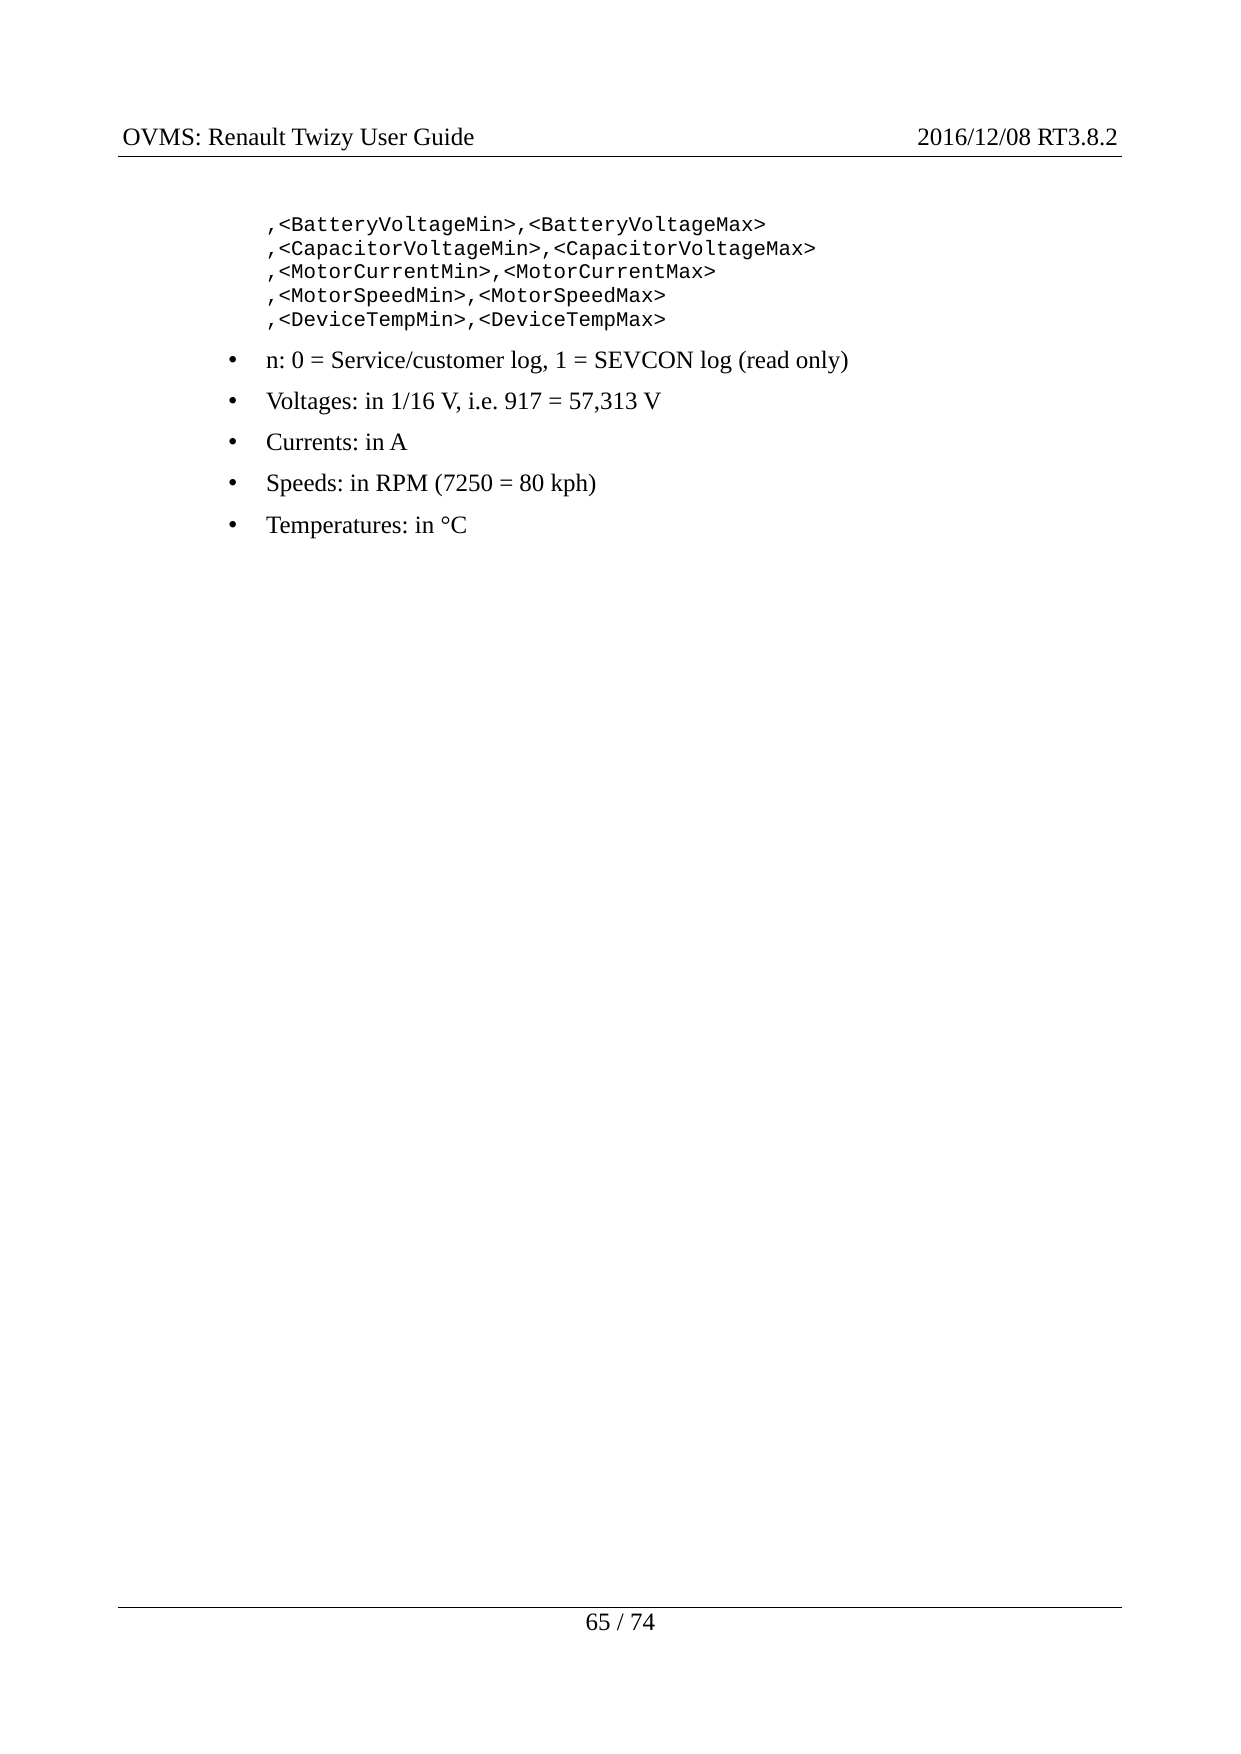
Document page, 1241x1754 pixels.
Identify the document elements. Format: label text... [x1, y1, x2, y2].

list Voltages: in 1/16 V, i.e. 917 = 57,313 V [228, 386, 1122, 415]
list Currents: in A [228, 427, 1122, 456]
list Temperatures: in °C [228, 510, 1122, 538]
list Speeds: in RPM (7250 = 80 kph) [228, 468, 1122, 497]
text ,<BatteryVoltageMin>,<BatteryVoltageMax> ,<CapacitorVoltageMin>,<CapacitorVoltageMax> ,<MotorCurrentMin>,<MotorCurrentMax> ,<MotorSpeedMin>,<MotorSpeedMax> ,<DeviceTempMin>,<DeviceTempMax> [192, 214, 1122, 332]
list n: 0 = Service/customer log, 1 = SEVCON log (read only) [228, 345, 1122, 373]
